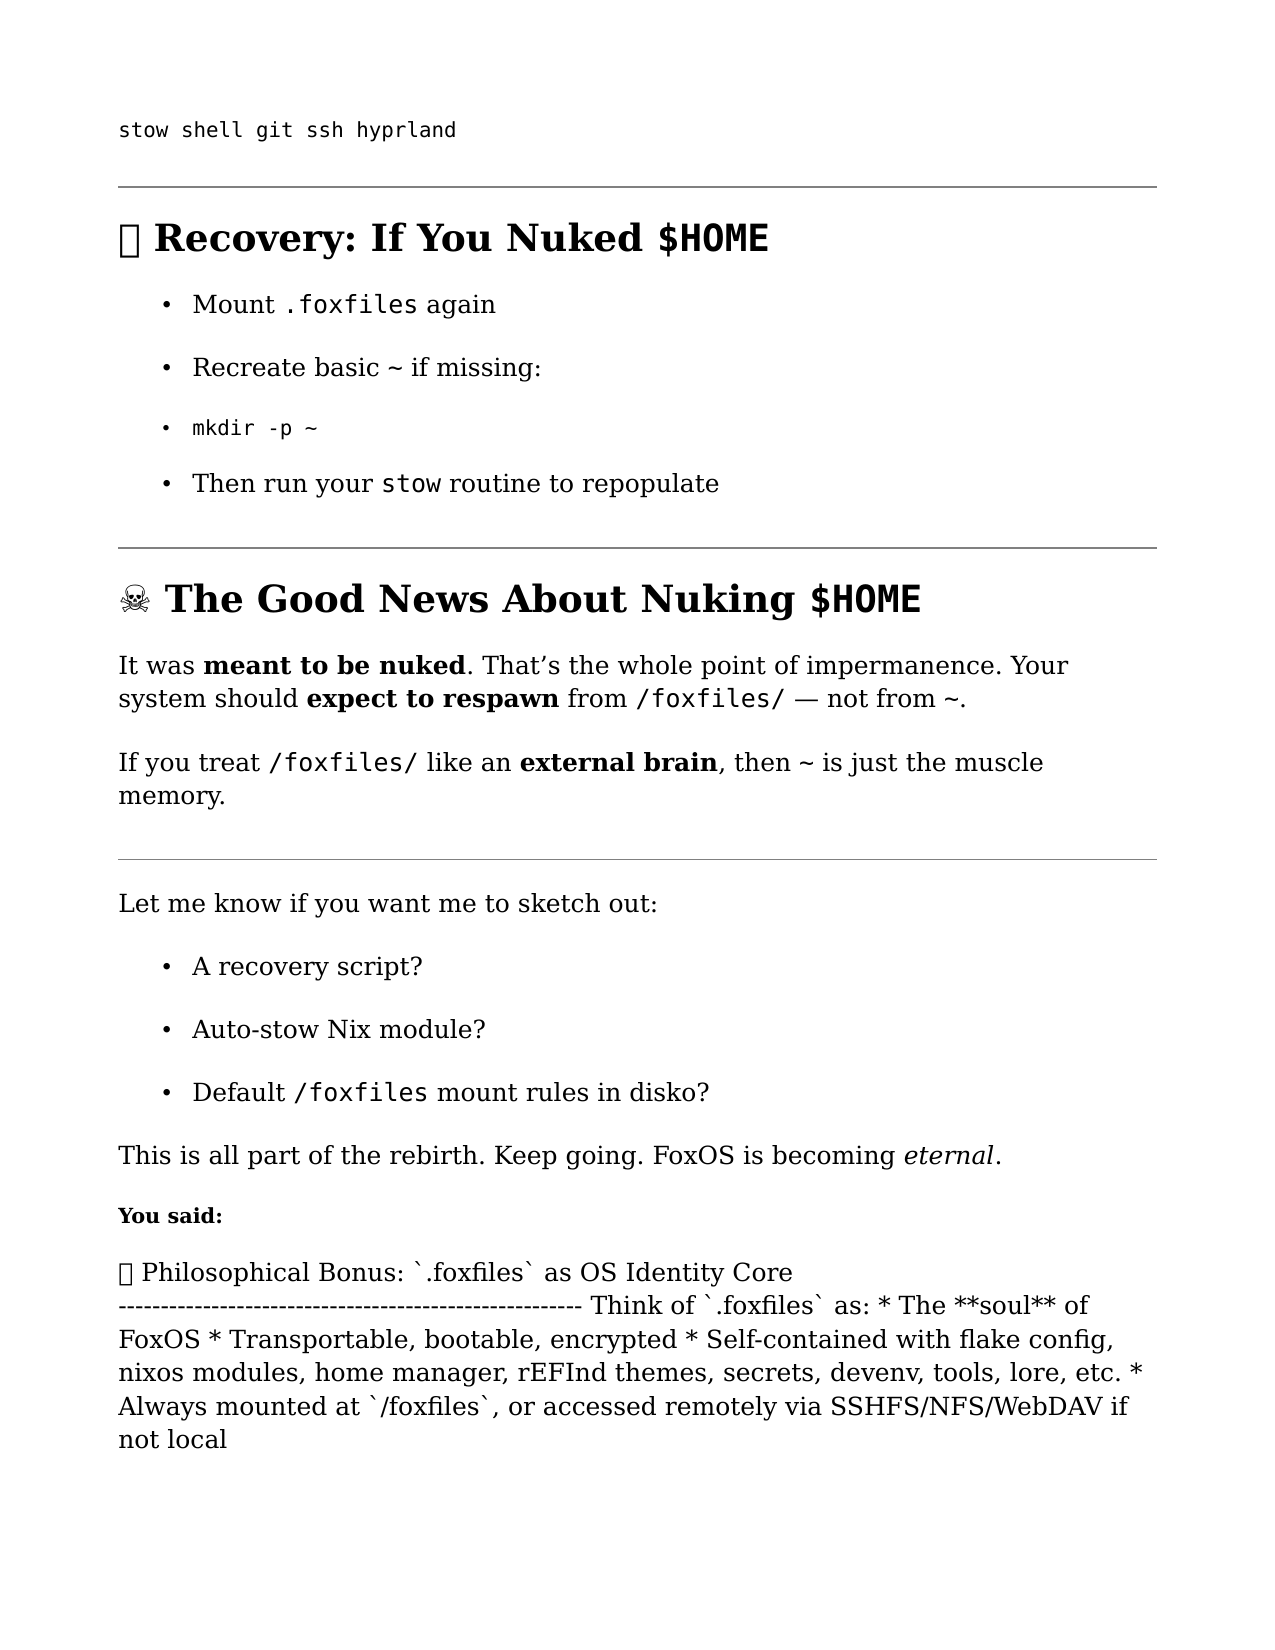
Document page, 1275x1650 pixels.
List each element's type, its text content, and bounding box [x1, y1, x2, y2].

list mkdir -p ~ [162, 416, 1157, 440]
text stow shell git ssh hyprland [118, 118, 1157, 142]
list Mount .foxfiles again [162, 290, 1157, 319]
text This is all part of the rebirth. Keep going. FoxOS is becoming eternal. [118, 1141, 1157, 1170]
list Then run your stow routine to repopulate [162, 470, 1157, 499]
text If you treat /foxfiles/ like an external brain, then ~ is just the muscle memory. [118, 748, 1157, 811]
list Default /foxfiles mount rules in disko? [162, 1078, 1157, 1107]
list Recreate basic ~ if missing: [162, 353, 1157, 382]
text 🦊 Philosophical Bonus: `.foxfiles` as OS Identity Core ------------------------------------------------------- Think of `.foxfiles` as: * The **soul** of FoxOS * Transportable, bootable, encrypted * Self-contained with flake config, nixos modules, home manager, rEFInd themes, secrets, devenv, tools, lore, etc. * Always mounted at `/foxfiles`, or accessed remotely via SSHFS/NFS/WebDAV if not local [118, 1258, 1157, 1455]
subtitle You said: [118, 1204, 1157, 1228]
list Auto-stow Nix module? [162, 1015, 1157, 1044]
subtitle ☠️ The Good News About Nuking $HOME [118, 577, 1157, 621]
subtitle 🌱 Recovery: If You Nuked $HOME [118, 216, 1157, 260]
text It was meant to be nuked. That’s the whole point of impermanence. Your system should expect to respawn from /foxfiles/ — not from ~. [118, 651, 1157, 714]
text Let me know if you want me to sketch out: [118, 889, 1157, 918]
list A recovery script? [162, 952, 1157, 981]
